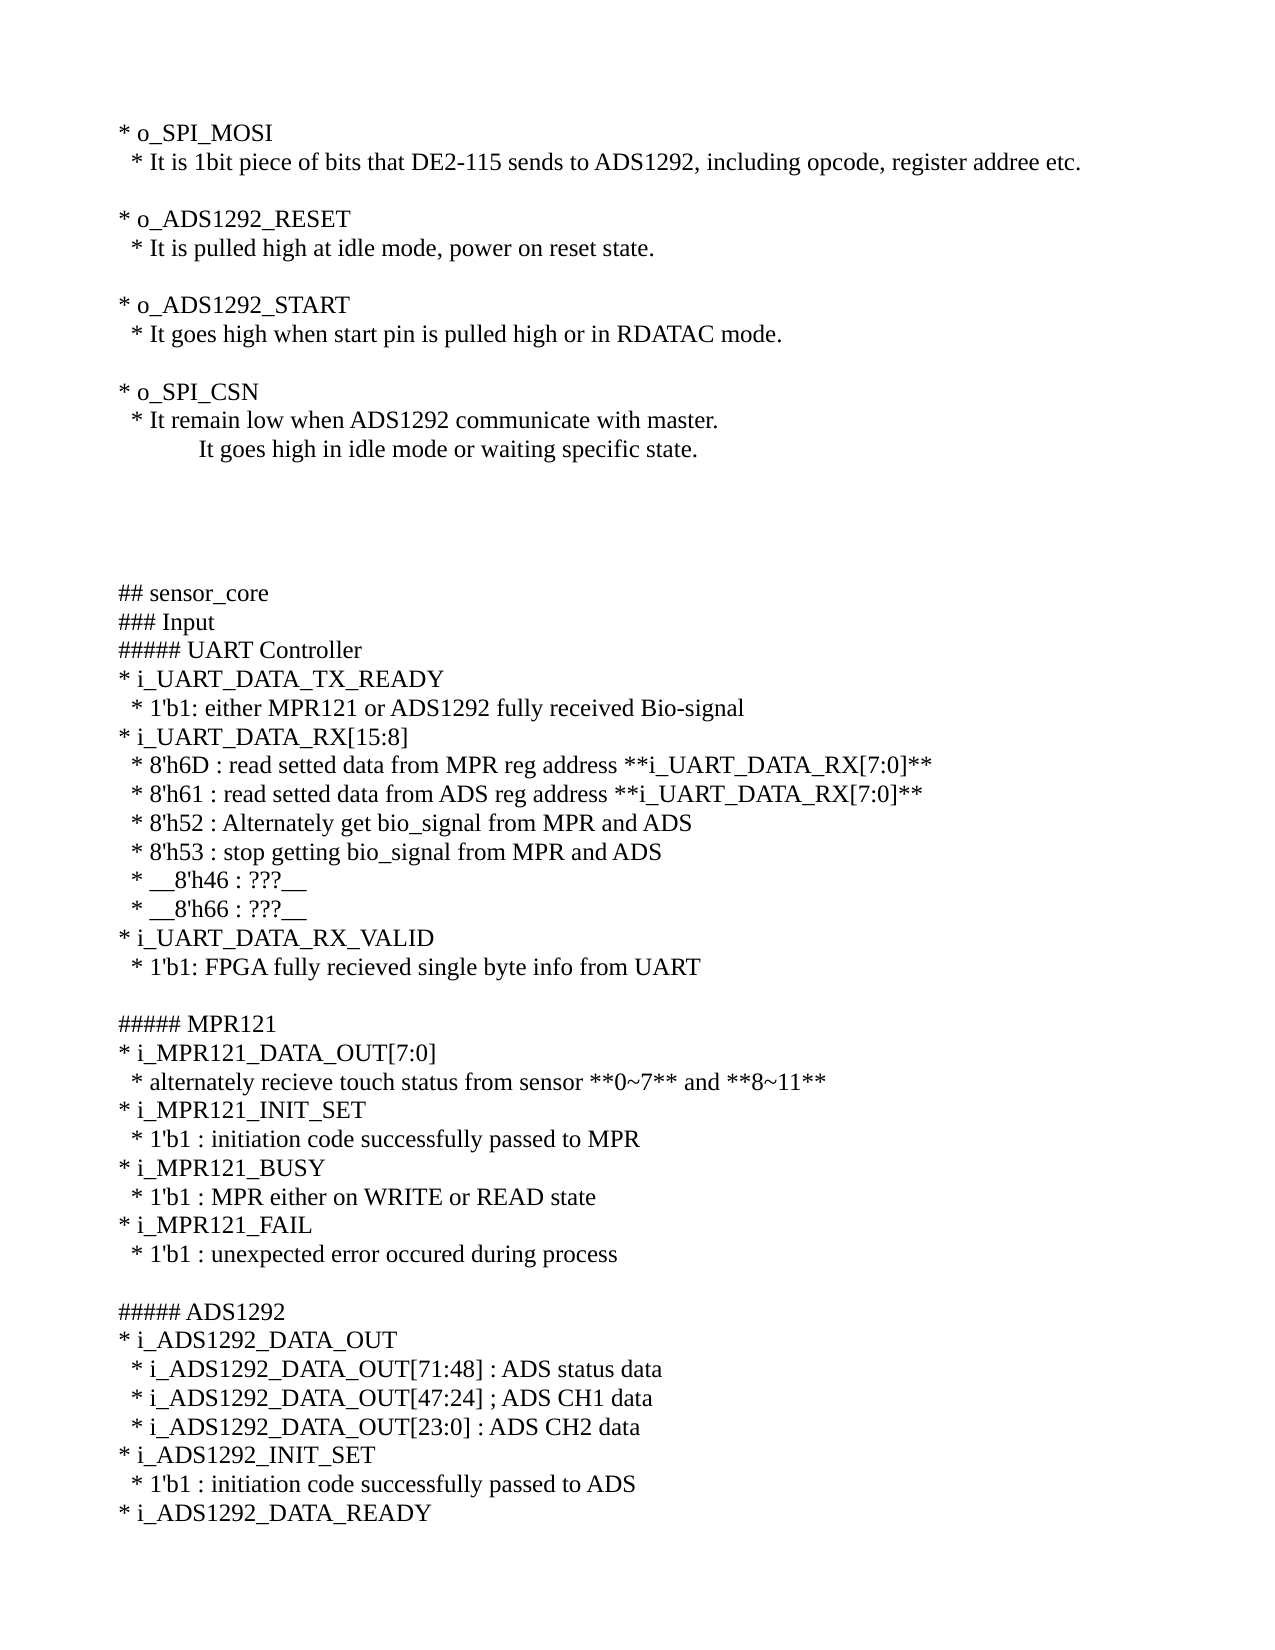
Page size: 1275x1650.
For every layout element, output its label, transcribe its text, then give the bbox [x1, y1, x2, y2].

text * It is pulled high at idle mode, power on reset state. [118, 233, 1157, 262]
text ## sensor_core [118, 578, 1157, 607]
text * i_ADS1292_DATA_OUT[71:48] : ADS status data [118, 1354, 1157, 1383]
text * 1'b1 : initiation code successfully passed to ADS [118, 1469, 1157, 1498]
text * It is 1bit piece of bits that DE2-115 sends to ADS1292, including opcode, register addree etc. [118, 147, 1157, 176]
text * It goes high when start pin is pulled high or in RDATAC mode. [118, 319, 1157, 348]
text * __8'h66 : ???__ [118, 894, 1157, 923]
text * i_MPR121_FAIL [118, 1211, 1157, 1239]
text * i_MPR121_INIT_SET [118, 1096, 1157, 1124]
text * 1'b1: FPGA fully recieved single byte info from UART [118, 952, 1157, 981]
text ##### UART Controller [118, 636, 1157, 664]
text ##### MPR121 [118, 1009, 1157, 1038]
text * i_MPR121_DATA_OUT[7:0] [118, 1038, 1157, 1067]
text * i_ADS1292_DATA_OUT [118, 1326, 1157, 1354]
text * o_SPI_MOSI [118, 118, 1157, 147]
text * i_UART_DATA_TX_READY [118, 664, 1157, 693]
text * i_ADS1292_DATA_OUT[47:24] ; ADS CH1 data [118, 1383, 1157, 1412]
text * 1'b1 : initiation code successfully passed to MPR [118, 1124, 1157, 1153]
text ### Input [118, 607, 1157, 636]
text * It remain low when ADS1292 communicate with master. [118, 406, 1157, 434]
text * 1'b1 : MPR either on WRITE or READ state [118, 1182, 1157, 1211]
text * __8'h46 : ???__ [118, 866, 1157, 894]
text * i_MPR121_BUSY [118, 1153, 1157, 1182]
text * 8'h61 : read setted data from ADS reg address **i_UART_DATA_RX[7:0]** [118, 779, 1157, 808]
text * i_ADS1292_INIT_SET [118, 1441, 1157, 1469]
text ##### ADS1292 [118, 1297, 1157, 1326]
text * 8'h52 : Alternately get bio_signal from MPR and ADS [118, 808, 1157, 837]
text * i_ADS1292_DATA_OUT[23:0] : ADS CH2 data [118, 1412, 1157, 1441]
text * o_ADS1292_RESET [118, 204, 1157, 233]
text * i_UART_DATA_RX[15:8] [118, 722, 1157, 751]
text * 1'b1 : unexpected error occured during process [118, 1239, 1157, 1268]
text * o_ADS1292_START [118, 291, 1157, 319]
text * alternately recieve touch status from sensor **0~7** and **8~11** [118, 1067, 1157, 1096]
text * i_UART_DATA_RX_VALID [118, 923, 1157, 952]
text It goes high in idle mode or waiting specific state. [118, 434, 1157, 463]
text * 1'b1: either MPR121 or ADS1292 fully received Bio-signal [118, 693, 1157, 722]
text * 8'h53 : stop getting bio_signal from MPR and ADS [118, 837, 1157, 866]
text * o_SPI_CSN [118, 377, 1157, 406]
text * 8'h6D : read setted data from MPR reg address **i_UART_DATA_RX[7:0]** [118, 751, 1157, 779]
text * i_ADS1292_DATA_READY [118, 1498, 1157, 1527]
